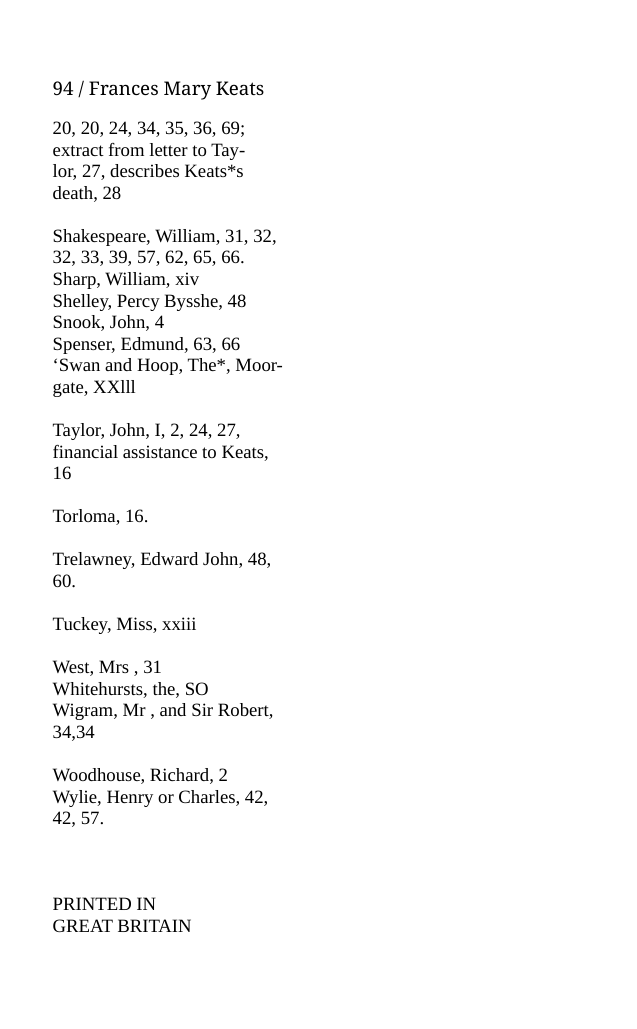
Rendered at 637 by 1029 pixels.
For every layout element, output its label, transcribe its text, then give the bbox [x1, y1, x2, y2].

text gate, XXlll [52, 376, 538, 397]
text 60. [52, 570, 538, 591]
text Spenser, Edmund, 63, 66 [52, 333, 538, 354]
text 16 [52, 462, 538, 484]
text GREAT BRITAIN [52, 915, 538, 936]
text Sharp, William, xiv [52, 268, 538, 289]
text financial assistance to Keats, [52, 441, 538, 462]
text Wigram, Mr , and Sir Robert, [52, 699, 538, 721]
text 20, 20, 24, 34, 35, 36, 69; [52, 117, 538, 139]
text Woodhouse, Richard, 2 [52, 764, 538, 786]
text Shelley, Percy Bysshe, 48 [52, 289, 538, 311]
text Wylie, Henry or Charles, 42, [52, 786, 538, 807]
text Trelawney, Edward John, 48, [52, 548, 538, 570]
text Tuckey, Miss, xxiii [52, 613, 538, 634]
text PRINTED IN [52, 893, 538, 915]
text lor, 27, describes Keats*s [52, 160, 538, 182]
text Torloma, 16. [52, 505, 538, 527]
text West, Mrs , 31 [52, 656, 538, 678]
text Shakespeare, William, 31, 32, [52, 225, 538, 246]
text Snook, John, 4 [52, 311, 538, 333]
text extract from letter to Tay- [52, 139, 538, 160]
text ‘Swan and Hoop, The*, Moor- [52, 354, 538, 376]
text death, 28 [52, 182, 538, 203]
text Taylor, John, I, 2, 24, 27, [52, 419, 538, 441]
text Whitehursts, the, SO [52, 678, 538, 699]
text 32, 33, 39, 57, 62, 65, 66. [52, 246, 538, 268]
text 34,34 [52, 721, 538, 742]
text 42, 57. [52, 807, 538, 829]
